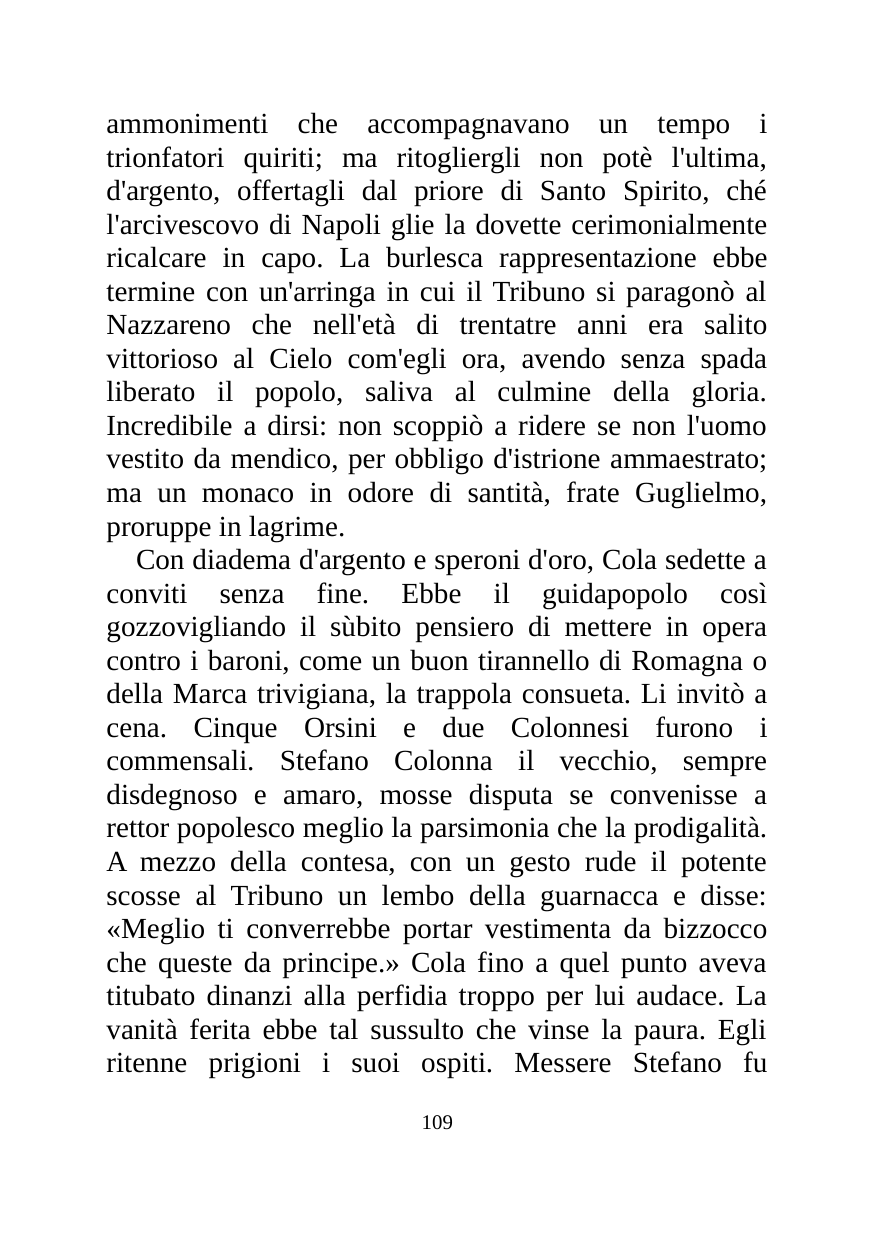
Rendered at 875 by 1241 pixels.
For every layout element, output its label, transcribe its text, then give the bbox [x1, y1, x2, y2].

text Con diadema d'argento e speroni d'oro, Cola sedette a conviti senza fine. Ebbe il guidapopolo così gozzovigliando il sùbito pensiero di mettere in opera contro i baroni, come un buon tirannello di Romagna o della Marca trivigiana, la trappola consueta. Li invitò a cena. Cinque Orsini e due Colonnesi furono i commensali. Stefano Colonna il vecchio, sempre disdegnoso e amaro, mosse disputa se convenisse a rettor popolesco meglio la parsimonia che la prodigalità. A mezzo della contesa, con un gesto rude il potente scosse al Tribuno un lembo della guarnacca e disse: «Meglio ti converrebbe portar vestimenta da bizzocco che queste da principe.» Cola fino a quel punto aveva titubato dinanzi alla perfidia troppo per lui audace. La vanità ferita ebbe tal sussulto che vinse la paura. Egli ritenne prigioni i suoi ospiti. Messere Stefano fu [106, 542, 768, 1079]
text ammonimenti che accompagnavano un tempo i trionfatori quiriti; ma ritogliergli non potè l'ultima, d'argento, offertagli dal priore di Santo Spirito, ché l'arcivescovo di Napoli glie la dovette cerimonialmente ricalcare in capo. La burlesca rappresentazione ebbe termine con un'arringa in cui il Tribuno si paragonò al Nazzareno che nell'età di trentatre anni era salito vittorioso al Cielo com'egli ora, avendo senza spada liberato il popolo, saliva al culmine della gloria. Incredibile a dirsi: non scoppiò a ridere se non l'uomo vestito da mendico, per obbligo d'istrione ammaestrato; ma un monaco in odore di santità, frate Guglielmo, proruppe in lagrime. [106, 106, 768, 542]
